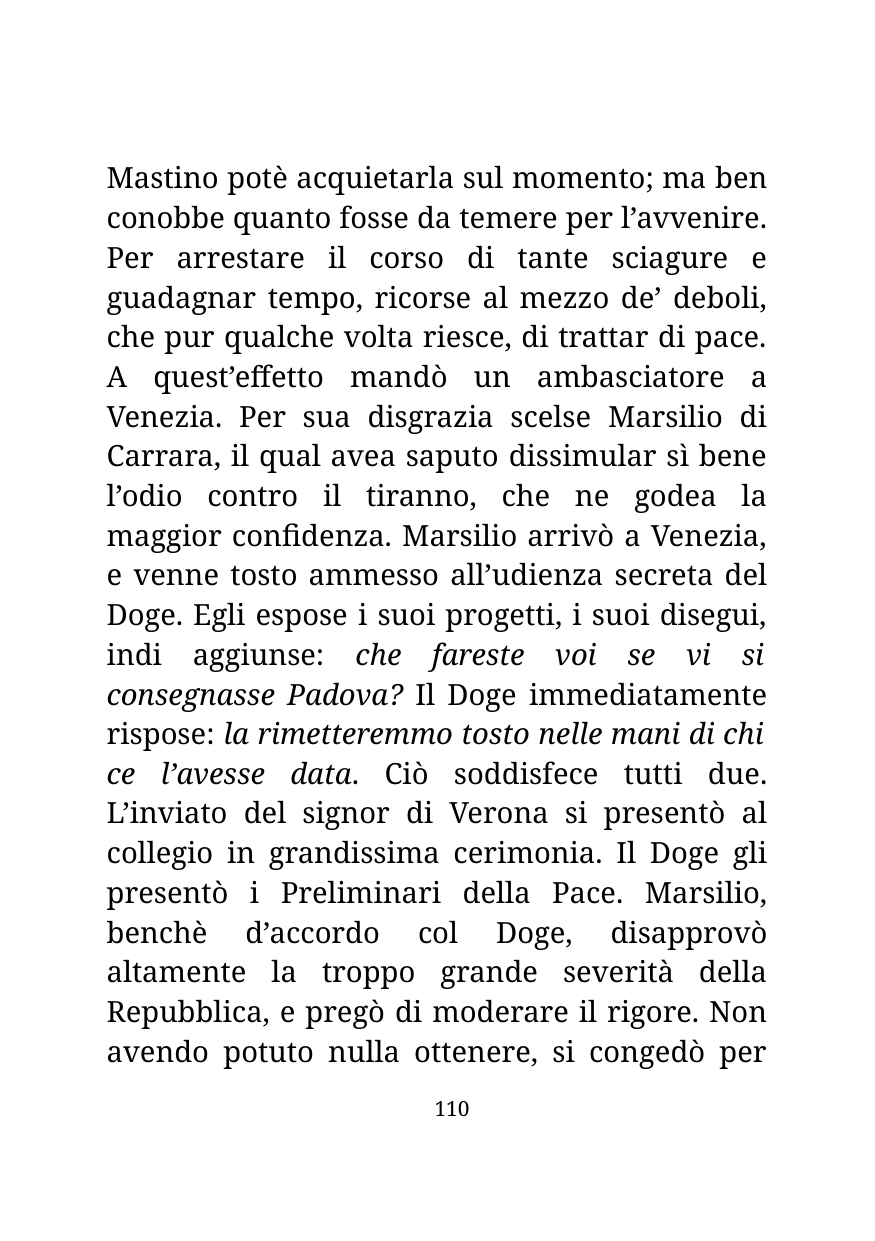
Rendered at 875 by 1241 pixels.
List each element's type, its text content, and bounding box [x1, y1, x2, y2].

text Mastino potè acquietarla sul momento; ma ben conobbe quanto fosse da temere per l’avvenire. Per arrestare il corso di tante sciagure e guadagnar tempo, ricorse al mezzo de’ deboli, che pur qualche volta riesce, di trattar di pace. A quest’effetto mandò un ambasciatore a Venezia. Per sua disgrazia scelse Marsilio di Carrara, il qual avea saputo dissimular sì bene l’odio contro il tiranno, che ne godea la maggior confidenza. Marsilio arrivò a Venezia, e venne tosto ammesso all’udienza secreta del Doge. Egli espose i suoi progetti, i suoi disegui, indi aggiunse: che fareste voi se vi si consegnasse Padova? Il Doge immediatamente rispose: la rimetteremmo tosto nelle mani di chi ce l’avesse data. Ciò soddisfece tutti due. L’inviato del signor di Verona si presentò al collegio in grandissima cerimonia. Il Doge gli presentò i Preliminari della Pace. Marsilio, benchè d’accordo col Doge, disapprovò altamente la troppo grande severità della Repubblica, e pregò di moderare il rigore. Non avendo potuto nulla ottenere, si congedò per [106, 158, 768, 1071]
